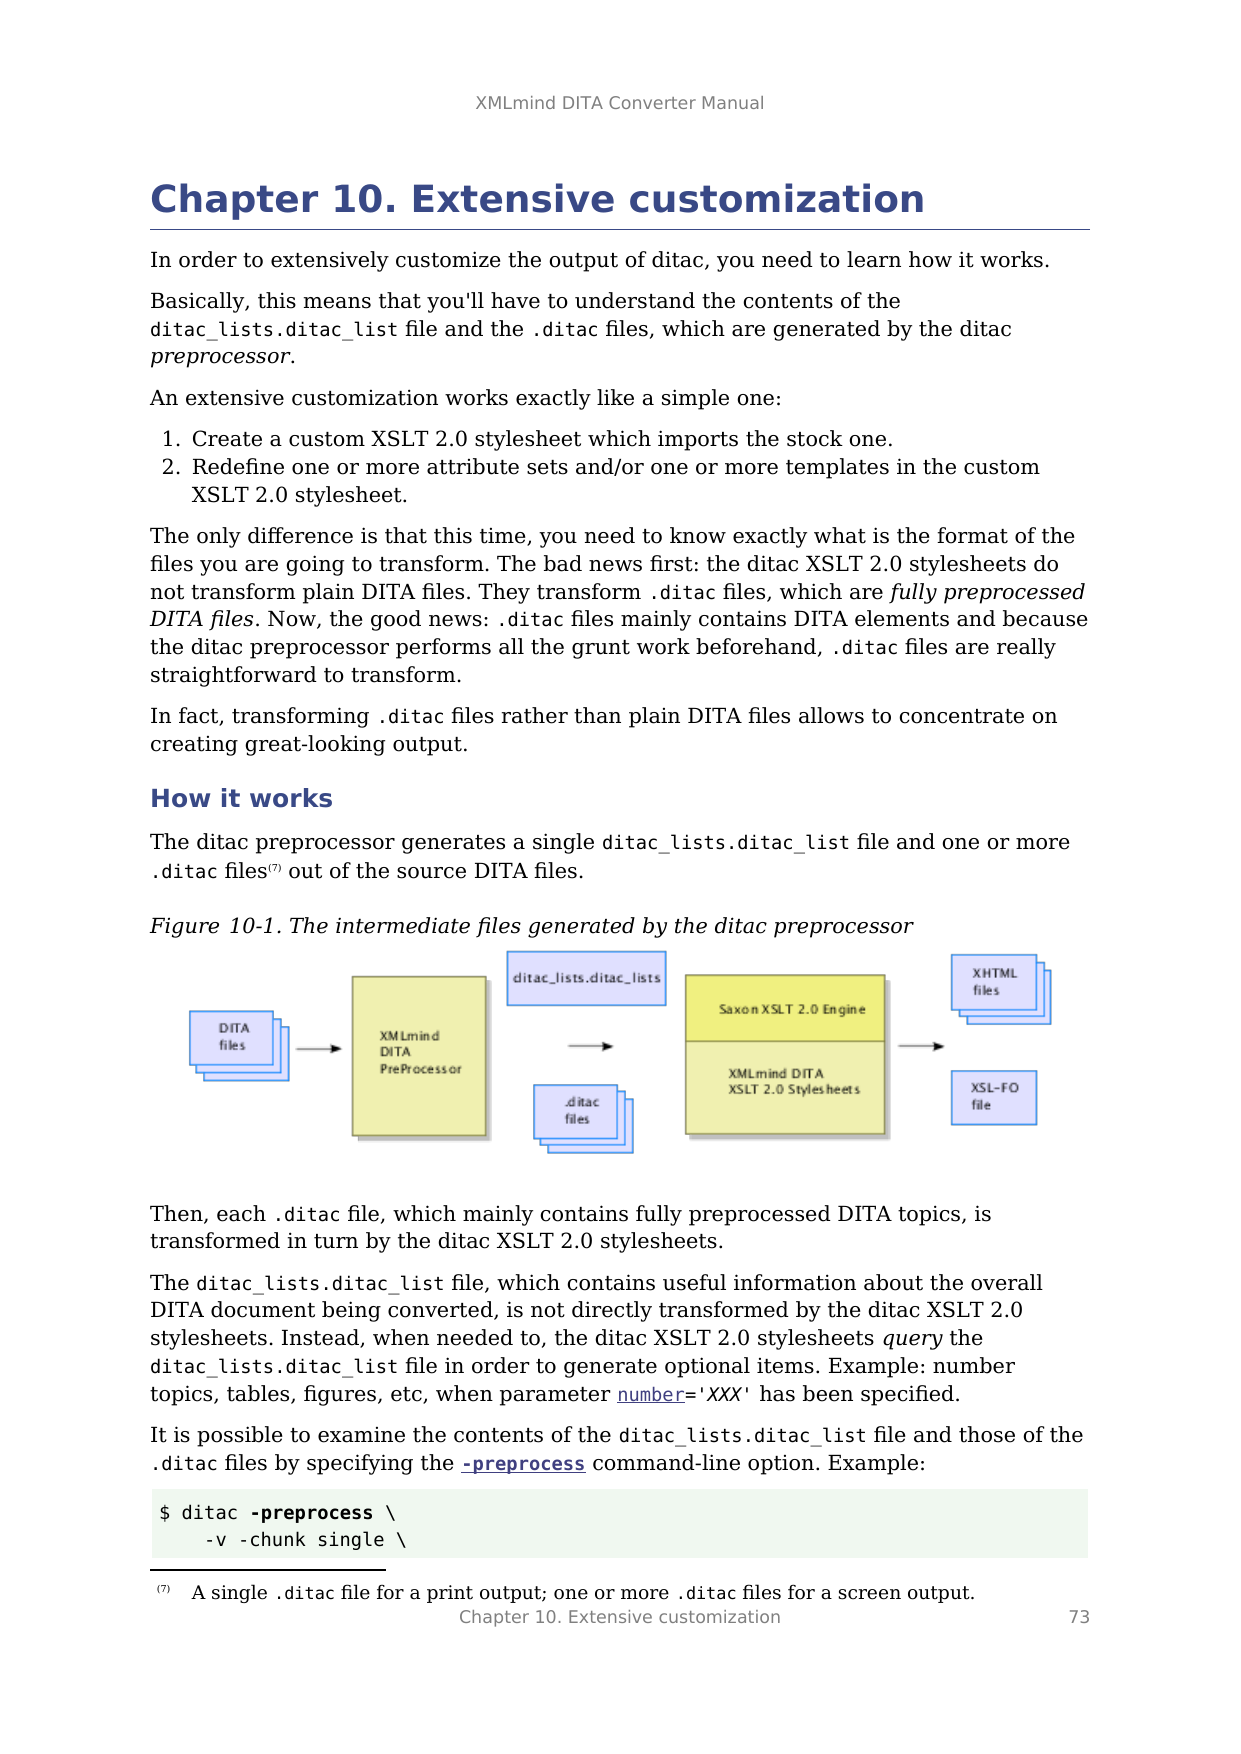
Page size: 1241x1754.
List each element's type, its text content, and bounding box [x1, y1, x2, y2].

text In order to extensively customize the output of ditac, you need to learn how it works. [150, 244, 1090, 272]
text $ ditac -preprocess \ -v -chunk single \ [152, 1489, 1088, 1558]
text An extensive customization works exactly like a simple one: [150, 383, 1090, 410]
list Redefine one or more attribute sets and/or one or more templates in the custom XSLT 2.0 stylesheet. [150, 452, 1090, 507]
text The ditac preprocessor generates a single ditac_lists.ditac_list file and one or more .ditac files(7) out of the source DITA files. [150, 827, 1090, 883]
text In fact, transforming .ditac files rather than plain DITA files allows to concentrate on creating great-looking output. [150, 701, 1090, 756]
text Then, each .ditac file, which mainly contains fully preprocessed DITA topics, is transformed in turn by the ditac XSLT 2.0 stylesheets. [150, 1198, 1090, 1254]
subtitle Chapter 10. Extensive customization [150, 178, 1090, 229]
text The ditac_lists.ditac_list file, which contains useful information about the overall DITA document being converted, is not directly transformed by the ditac XSLT 2.0 stylesheets. Instead, when needed to, the ditac XSLT 2.0 stylesheets query the ditac_lists.ditac_list file in order to generate optional items. Example: number topics, tables, figures, etc, when parameter number='XXX' has been specified. [150, 1267, 1090, 1406]
text Figure 10-1. The intermediate files generated by the ditac preprocessor [150, 911, 1090, 939]
text The only difference is that this time, you need to know exactly what is the format of the files you are going to transform. The bad news first: the ditac XSLT 2.0 stylesheets do not transform plain DITA files. They transform .ditac files, which are fully preprocessed DITA files. Now, the good news: .ditac files mainly contains DITA elements and because the ditac preprocessor performs all the grunt work beforehand, .ditac files are really straightforward to transform. [150, 521, 1090, 687]
text It is possible to examine the contents of the ditac_lists.ditac_list file and those of the .ditac files by specifying the -preprocess command-line option. Example: [150, 1420, 1090, 1475]
picture [177, 945, 1063, 1171]
text (7) A single .ditac file for a print output; one or more .ditac files for a screen output. [150, 1576, 1090, 1604]
list Create a custom XSLT 2.0 stylesheet which imports the stock one. [150, 424, 1090, 452]
text How it works [150, 784, 1090, 813]
text Basically, this means that you'll have to understand the contents of the ditac_lists.ditac_list file and the .ditac files, which are generated by the ditac preprocessor. [150, 286, 1090, 369]
